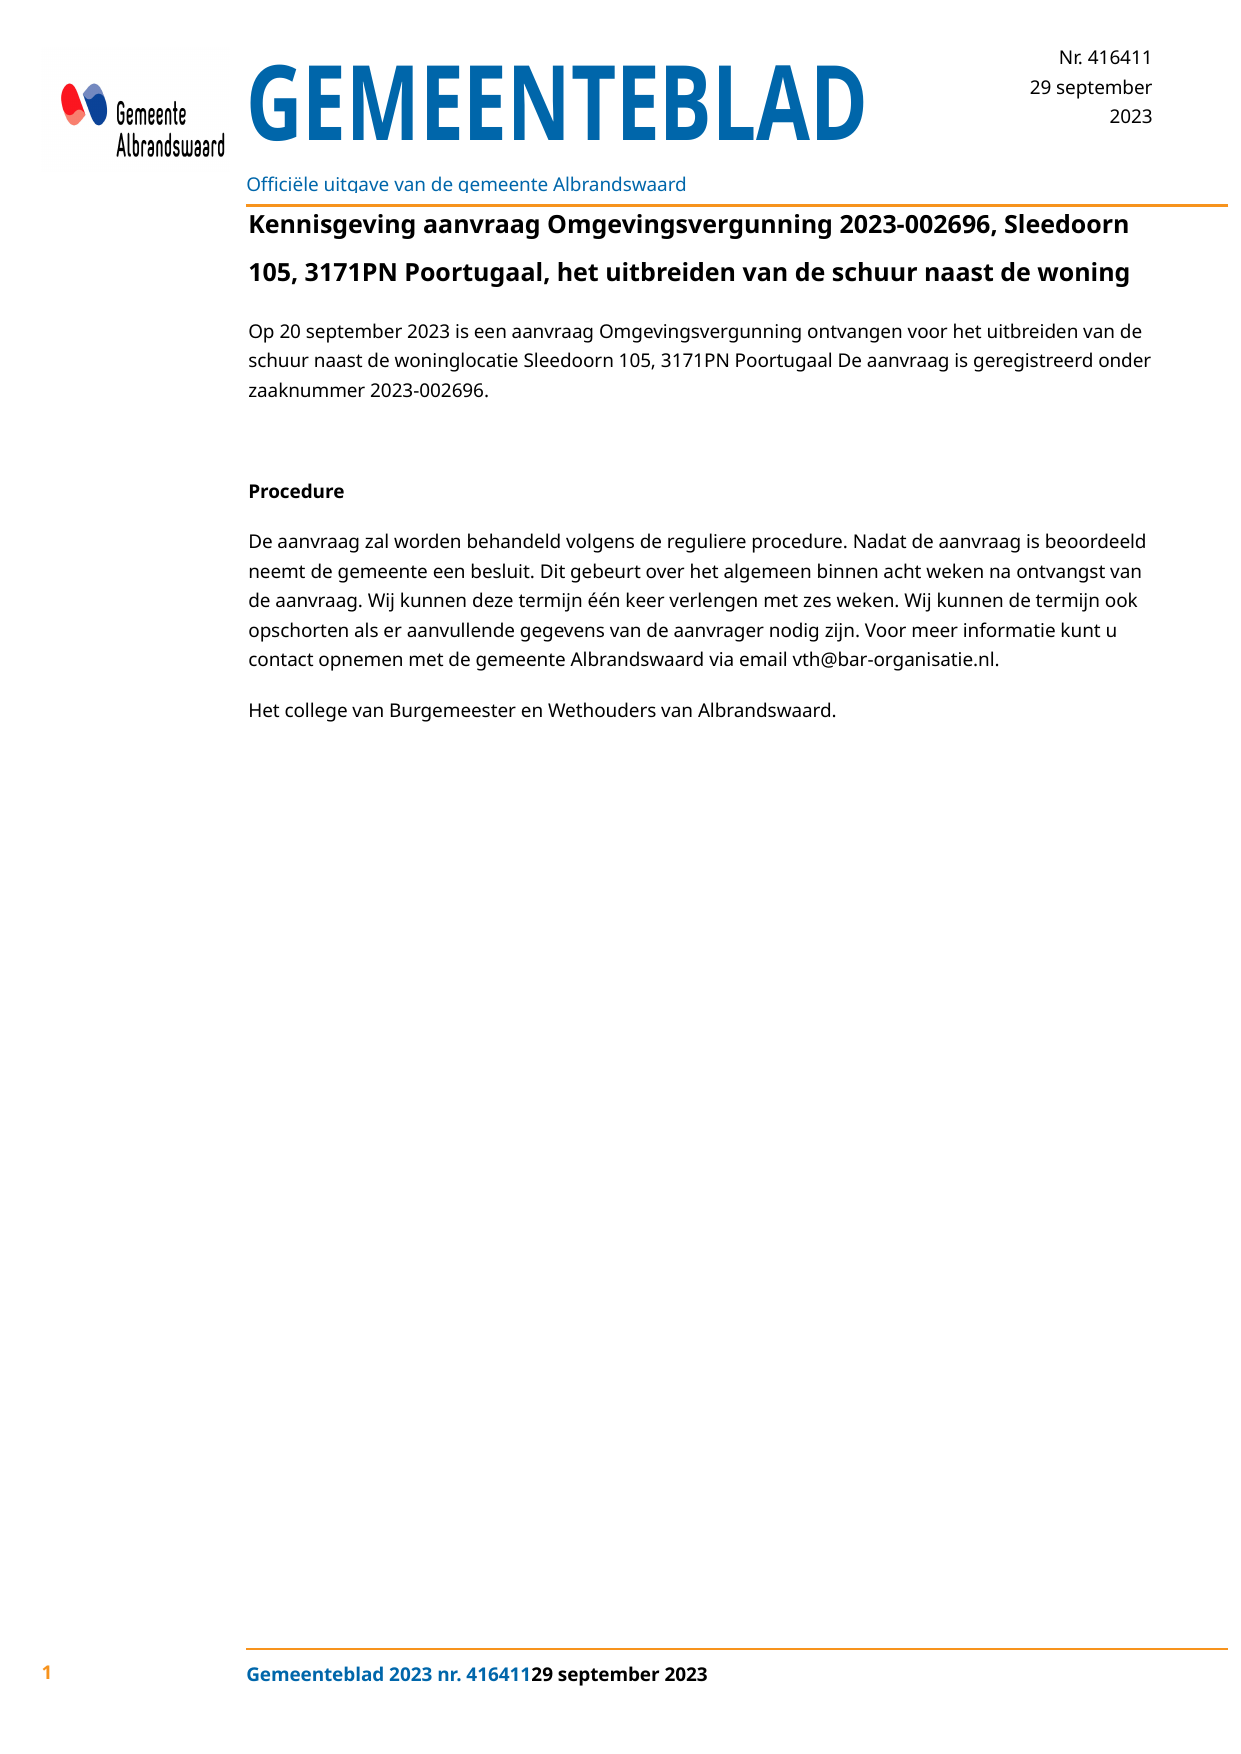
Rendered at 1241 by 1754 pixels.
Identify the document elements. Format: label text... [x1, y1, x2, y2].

picture [41, 47, 231, 172]
text Procedure [248, 478, 1152, 504]
text Het college van Burgemeester en Wethouders van Albrandswaard. [248, 697, 1152, 723]
text Op 20 september 2023 is een aanvraag Omgevingsvergunning ontvangen voor het uitbreiden van de schuur naast de woninglocatie Sleedoorn 105, 3171PN Poortugaal De aanvraag is geregistreerd onder zaaknummer 2023-002696. [248, 318, 1152, 403]
text Kennisgeving aanvraag Omgevingsvergunning 2023-002696, Sleedoorn 105, 3171PN Poortugaal, het uitbreiden van de schuur naast de woning [248, 207, 1152, 288]
text De aanvraag zal worden behandeld volgens de reguliere procedure. Nadat de aanvraag is beoordeeld neemt de gemeente een besluit. Dit gebeurt over het algemeen binnen acht weken na ontvangst van de aanvraag. Wij kunnen deze termijn één keer verlengen met zes weken. Wij kunnen de termijn ook opschorten als er aanvullende gegevens van de aanvrager nodig zijn. Voor meer informatie kunt u contact opnemen met de gemeente Albrandswaard via email vth@bar-organisatie.nl. [248, 528, 1152, 672]
